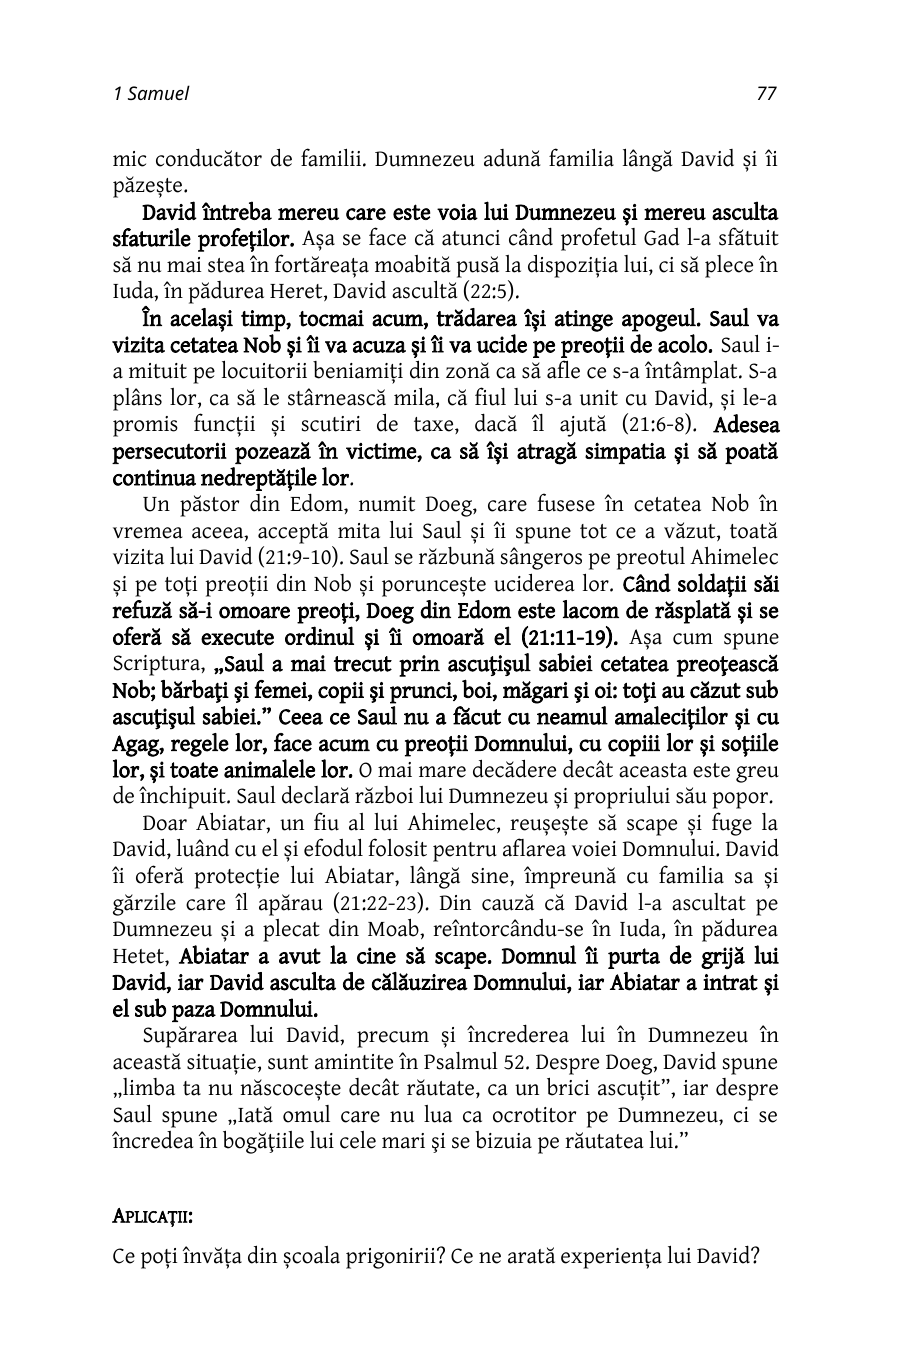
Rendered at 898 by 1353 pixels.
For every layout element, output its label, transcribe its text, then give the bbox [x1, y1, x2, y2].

text David întreba mereu care este voia lui Dumnezeu și mereu asculta sfaturile profeților. Așa se face că atunci când profetul Gad l-a sfătuit să nu mai stea în fortăreața moabită pusă la dispoziția lui, ci să plece în Iuda, în pădurea Heret, David ascultă (22:5). [112, 199, 779, 305]
text Ce poți învăța din școala prigonirii? Ce ne arată experiența lui David? [112, 1243, 779, 1270]
subtitle Aplicații: [112, 1203, 779, 1228]
text În același timp, tocmai acum, trădarea își atinge apogeul. Saul va vizita cetatea Nob și îi va acuza și îi va ucide pe preoții de acolo. Saul i-a mituit pe locuitorii beniamiți din zonă ca să afle ce s-a întâmplat. S-a plâns lor, ca să le stârnească mila, că fiul lui s-a unit cu David, și le-a promis funcții și scutiri de taxe, dacă îl ajută (21:6-8). Adesea persecutorii pozează în victime, ca să își atragă simpatia și să poată continua nedreptățile lor. [112, 305, 779, 491]
text Doar Abiatar, un fiu al lui Ahimelec, reușește să scape și fuge la David, luând cu el și efodul folosit pentru aflarea voiei Domnului. David îi oferă protecție lui Abiatar, lângă sine, împreună cu familia sa și gărzile care îl apărau (21:22-23). Din cauză că David l-a ascultat pe Dumnezeu și a plecat din Moab, reîntorcându-se în Iuda, în pădurea Hetet, Abiatar a avut la cine să scape. Domnul îi purta de grijă lui David, iar David asculta de călăuzirea Domnului, iar Abiatar a intrat și el sub paza Domnului. [112, 810, 779, 1022]
text Supărarea lui David, precum și încrederea lui în Dumnezeu în această situație, sunt amintite în Psalmul 52. Despre Doeg, David spune „limba ta nu născocește decât răutate, ca un brici ascuțit”, iar despre Saul spune „Iată omul care nu lua ca ocrotitor pe Dumnezeu, ci se încredea în bogăţiile lui cele mari şi se bizuia pe răutatea lui.” [112, 1022, 779, 1155]
text Un păstor din Edom, numit Doeg, care fusese în cetatea Nob în vremea aceea, acceptă mita lui Saul și îi spune tot ce a văzut, toată vizita lui David (21:9-10). Saul se răzbună sângeros pe preotul Ahimelec și pe toți preoții din Nob și poruncește uciderea lor. Când soldații săi refuză să-i omoare preoți, Doeg din Edom este lacom de răsplată și se oferă să execute ordinul și îi omoară el (21:11-19). Așa cum spune Scriptura, „Saul a mai trecut prin ascuţişul sabiei cetatea preoţească Nob; bărbaţi şi femei, copii şi prunci, boi, măgari şi oi: toţi au căzut sub ascuţişul sabiei.” Ceea ce Saul nu a făcut cu neamul amaleciților și cu Agag, regele lor, face acum cu preoții Domnului, cu copiii lor și soțiile lor, și toate animalele lor. O mai mare decădere decât aceasta este greu de închipuit. Saul declară război lui Dumnezeu și propriului său popor. [112, 491, 779, 810]
text mic conducător de familii. Dumnezeu adună familia lângă David și îi păzește. [112, 146, 779, 199]
